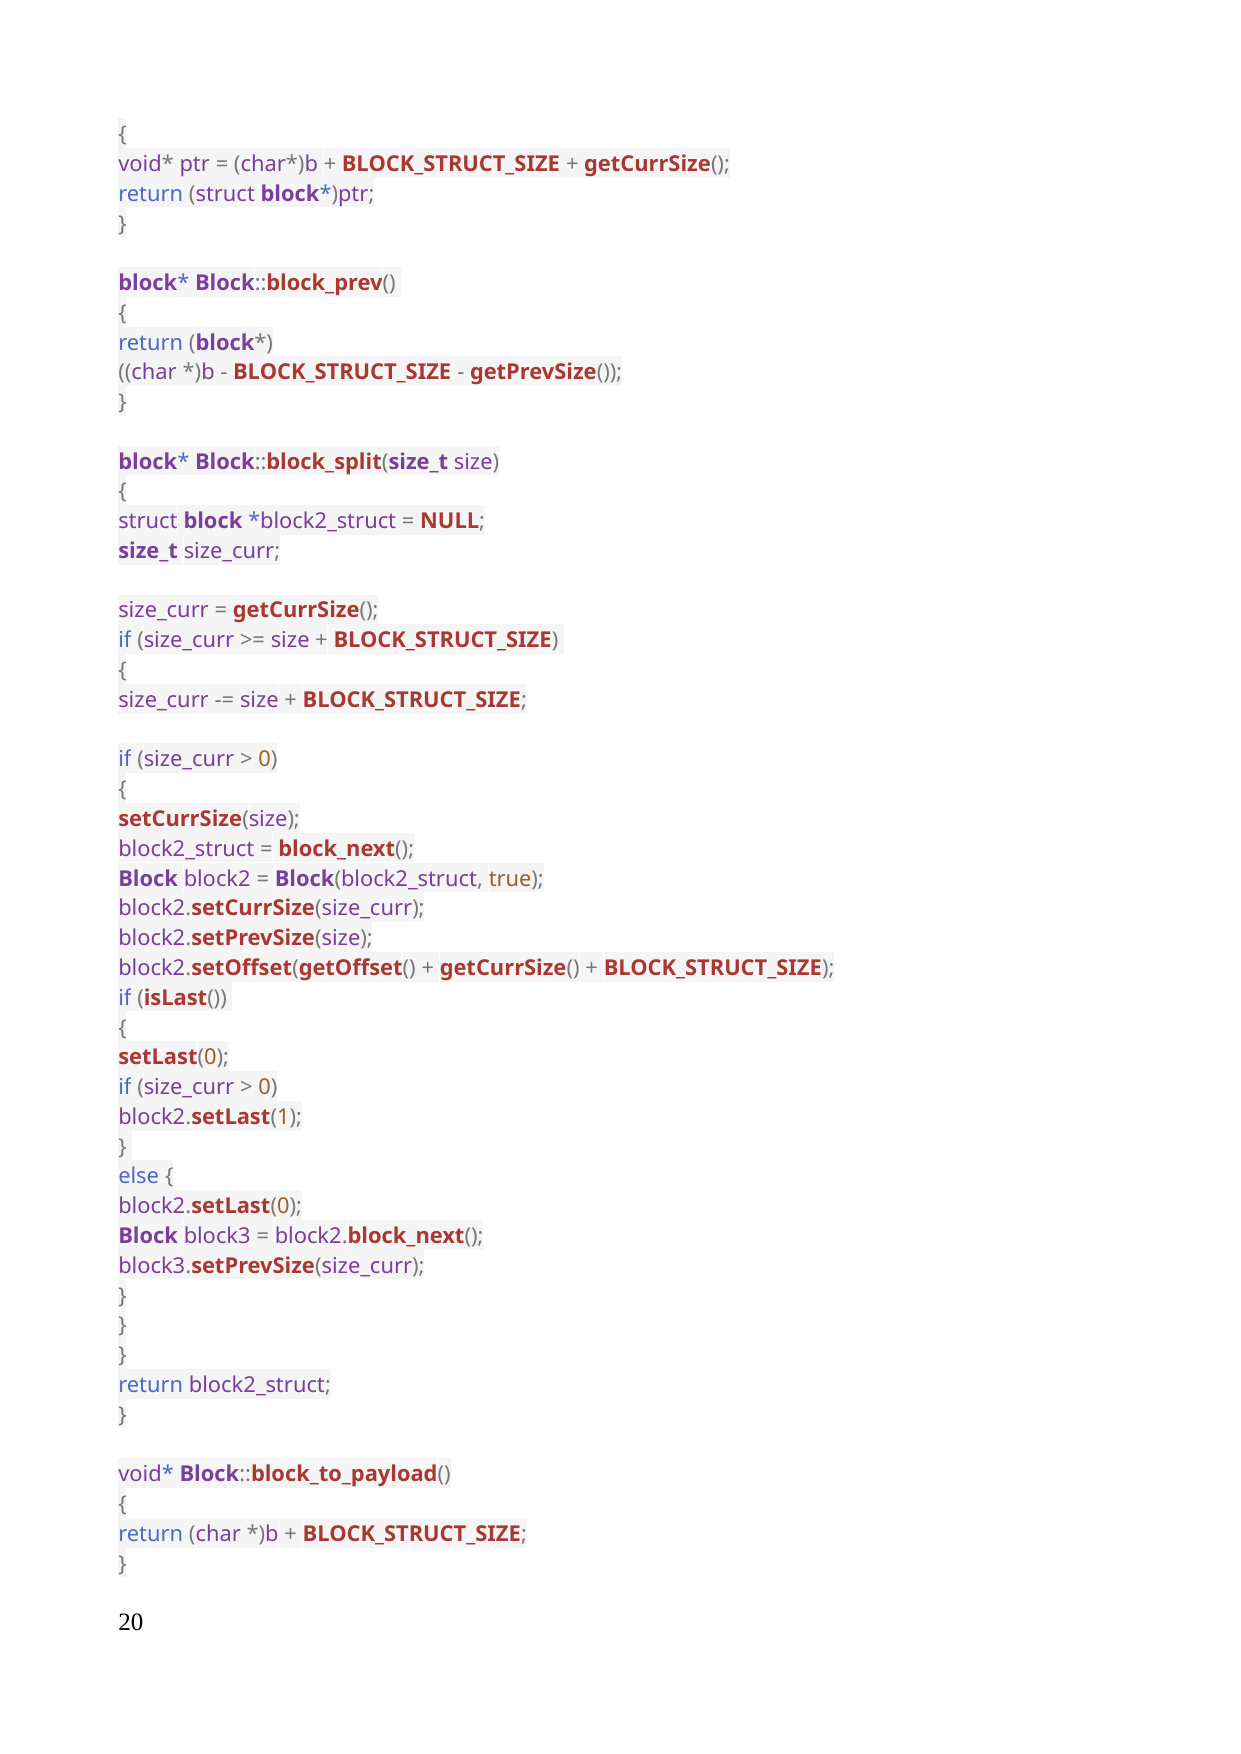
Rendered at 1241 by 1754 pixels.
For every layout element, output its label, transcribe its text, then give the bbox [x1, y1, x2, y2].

text } [118, 1339, 1122, 1369]
text Block block3 = block2.block_next(); [118, 1220, 1122, 1250]
text block2.setPrevSize(size); [118, 922, 1122, 952]
text else { [118, 1160, 1122, 1190]
text } [118, 1131, 1122, 1160]
text block2_struct = block_next(); [118, 833, 1122, 862]
text } [118, 1309, 1122, 1339]
text block2.setOffset(getOffset() + getCurrSize() + BLOCK_STRUCT_SIZE); [118, 952, 1122, 982]
text setLast(0); [118, 1041, 1122, 1071]
text if (size_curr > 0) [118, 1071, 1122, 1101]
text { [118, 297, 1122, 327]
text return block2_struct; [118, 1369, 1122, 1399]
text ((char *)b - BLOCK_STRUCT_SIZE - getPrevSize()); [118, 356, 1122, 386]
text block* Block::block_prev() [118, 267, 1122, 297]
text } [118, 1399, 1122, 1428]
text size_curr -= size + BLOCK_STRUCT_SIZE; [118, 684, 1122, 714]
text block* Block::block_split(size_t size) [118, 446, 1122, 475]
text size_t size_curr; [118, 535, 1122, 565]
text { [118, 1488, 1122, 1518]
text if (isLast()) [118, 982, 1122, 1011]
text if (size_curr > 0) [118, 743, 1122, 773]
text } [118, 1548, 1122, 1577]
text size_curr = getCurrSize(); [118, 594, 1122, 624]
text block2.setCurrSize(size_curr); [118, 892, 1122, 922]
text struct block *block2_struct = NULL; [118, 505, 1122, 535]
text { [118, 654, 1122, 684]
text block2.setLast(0); [118, 1190, 1122, 1220]
text setCurrSize(size); [118, 803, 1122, 833]
text block3.setPrevSize(size_curr); [118, 1250, 1122, 1279]
text if (size_curr >= size + BLOCK_STRUCT_SIZE) [118, 624, 1122, 654]
text { [118, 475, 1122, 505]
text } [118, 1279, 1122, 1309]
text void* Block::block_to_payload() [118, 1458, 1122, 1488]
text { [118, 773, 1122, 803]
text return (struct block*)ptr; [118, 178, 1122, 207]
text { [118, 1011, 1122, 1041]
text { [118, 118, 1122, 148]
text return (block*) [118, 327, 1122, 356]
text void* ptr = (char*)b + BLOCK_STRUCT_SIZE + getCurrSize(); [118, 148, 1122, 178]
text return (char *)b + BLOCK_STRUCT_SIZE; [118, 1518, 1122, 1548]
text block2.setLast(1); [118, 1101, 1122, 1131]
text } [118, 386, 1122, 416]
text } [118, 207, 1122, 237]
text Block block2 = Block(block2_struct, true); [118, 862, 1122, 892]
